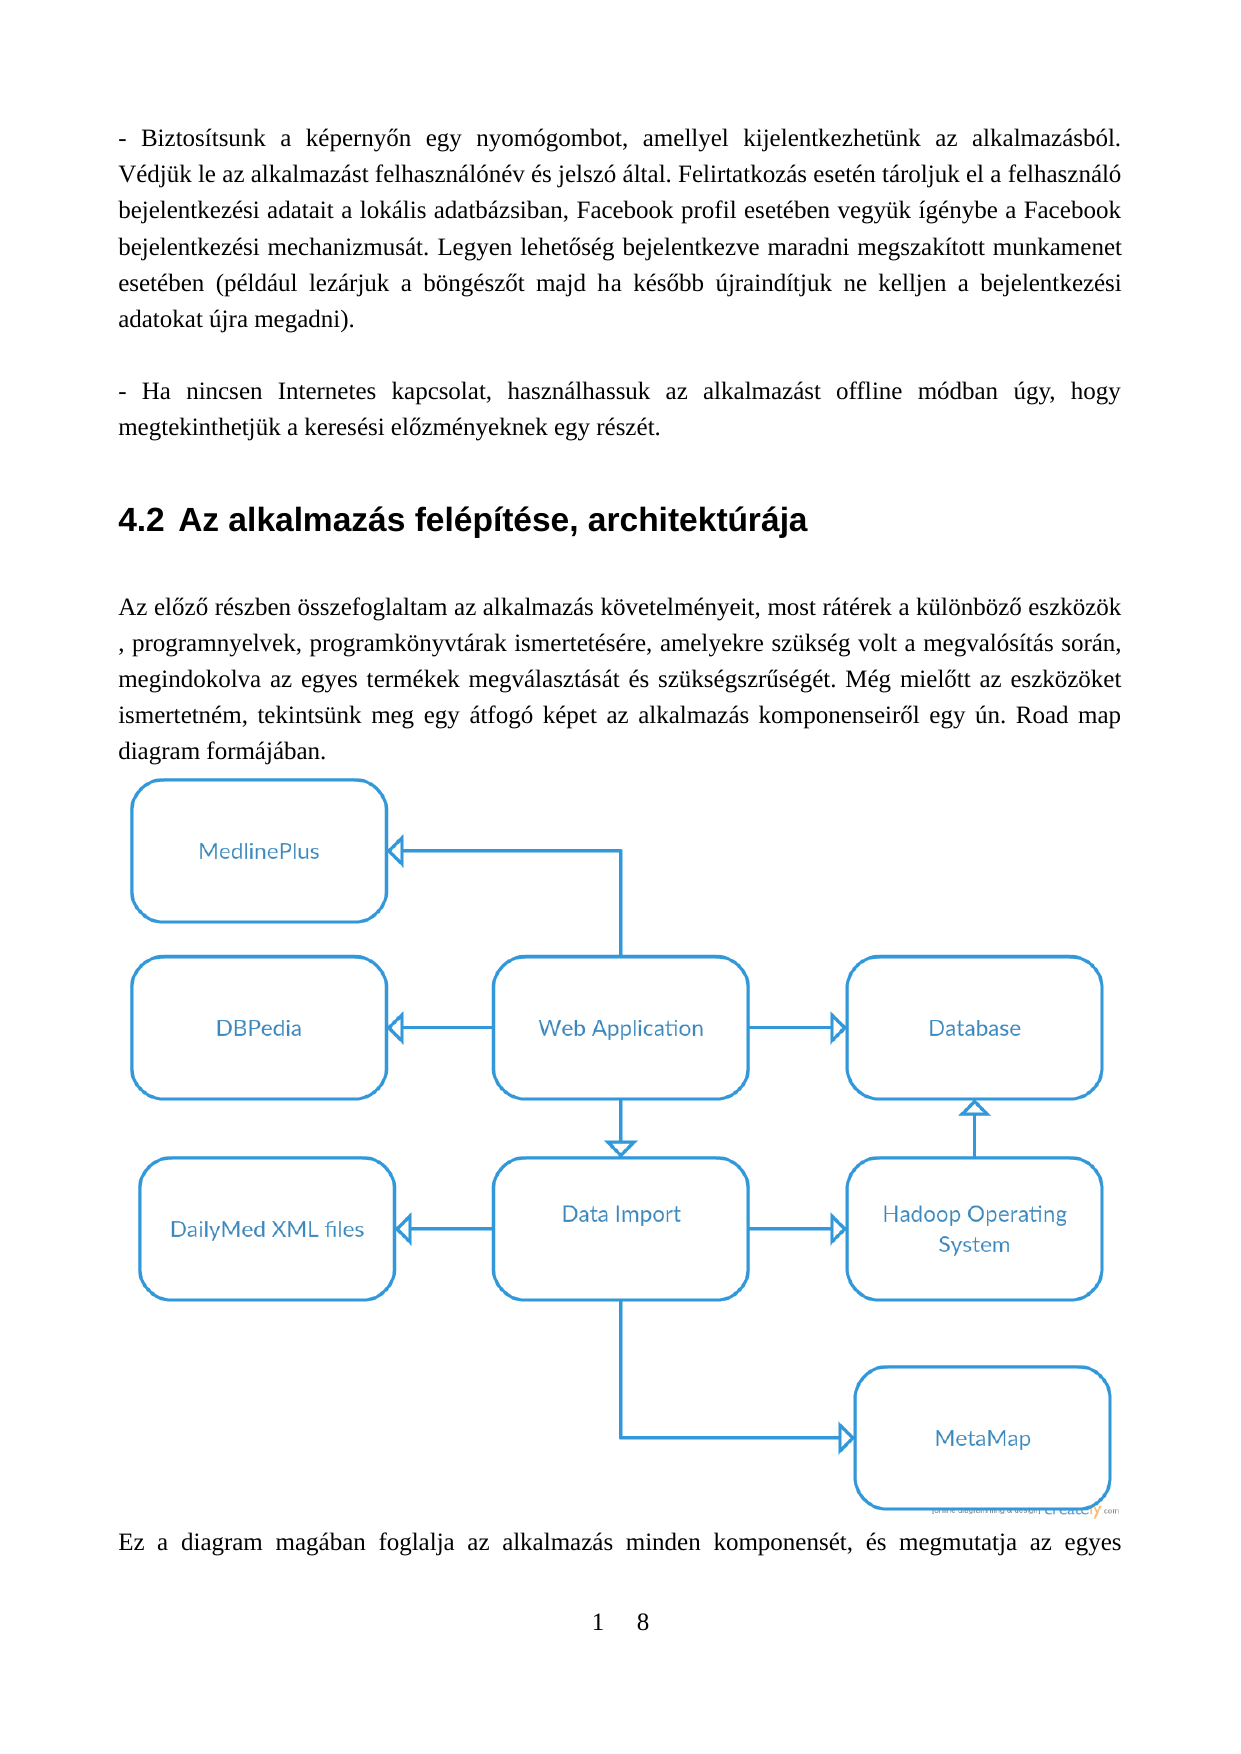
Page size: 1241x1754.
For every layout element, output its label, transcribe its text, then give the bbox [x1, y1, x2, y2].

subtitle - Biztosítsunk a képernyőn egy nyomógombot, amellyel kijelentkezhetünk az alkalmazásból. Védjük le az alkalmazást felhasználónév és jelszó által. Felirtatkozás esetén tároljuk el a felhasználó bejelentkezési adatait a lokális adatbázsiban, Facebook profil esetében vegyük ígénybe a Facebook bejelentkezési mechanizmusát. Legyen lehetőség bejelentkezve maradni megszakított munkamenet esetében (például lezárjuk a böngészőt majd ha később újraindítjuk ne kelljen a bejelentkezési adatokat újra megadni). [118, 118, 1122, 334]
subtitle - Ha nincsen Internetes kapcsolat, használhassuk az alkalmazást offline módban úgy, hogy megtekinthetjük a keresési előzményeknek egy részét. [118, 370, 1122, 442]
subtitle Az előző részben összefoglaltam az alkalmazás követelményeit, most rátérek a különböző eszközök , programnyelvek, programkönyvtárak ismertetésére, amelyekre szükség volt a megvalósítás során, megindokolva az egyes termékek megválasztását és szükségszrűségét. Még mielőtt az eszközöket ismertetném, tekintsünk meg egy átfogó képet az alkalmazás komponenseiről egy ún. Road map diagram formájában. [118, 587, 1122, 766]
picture [118, 766, 1123, 1522]
subtitle Az alkalmazás felépítése, architektúrája [118, 499, 1122, 538]
subtitle Ez a diagram magában foglalja az alkalmazás minden komponensét, és megmutatja az egyes [118, 1522, 1122, 1558]
